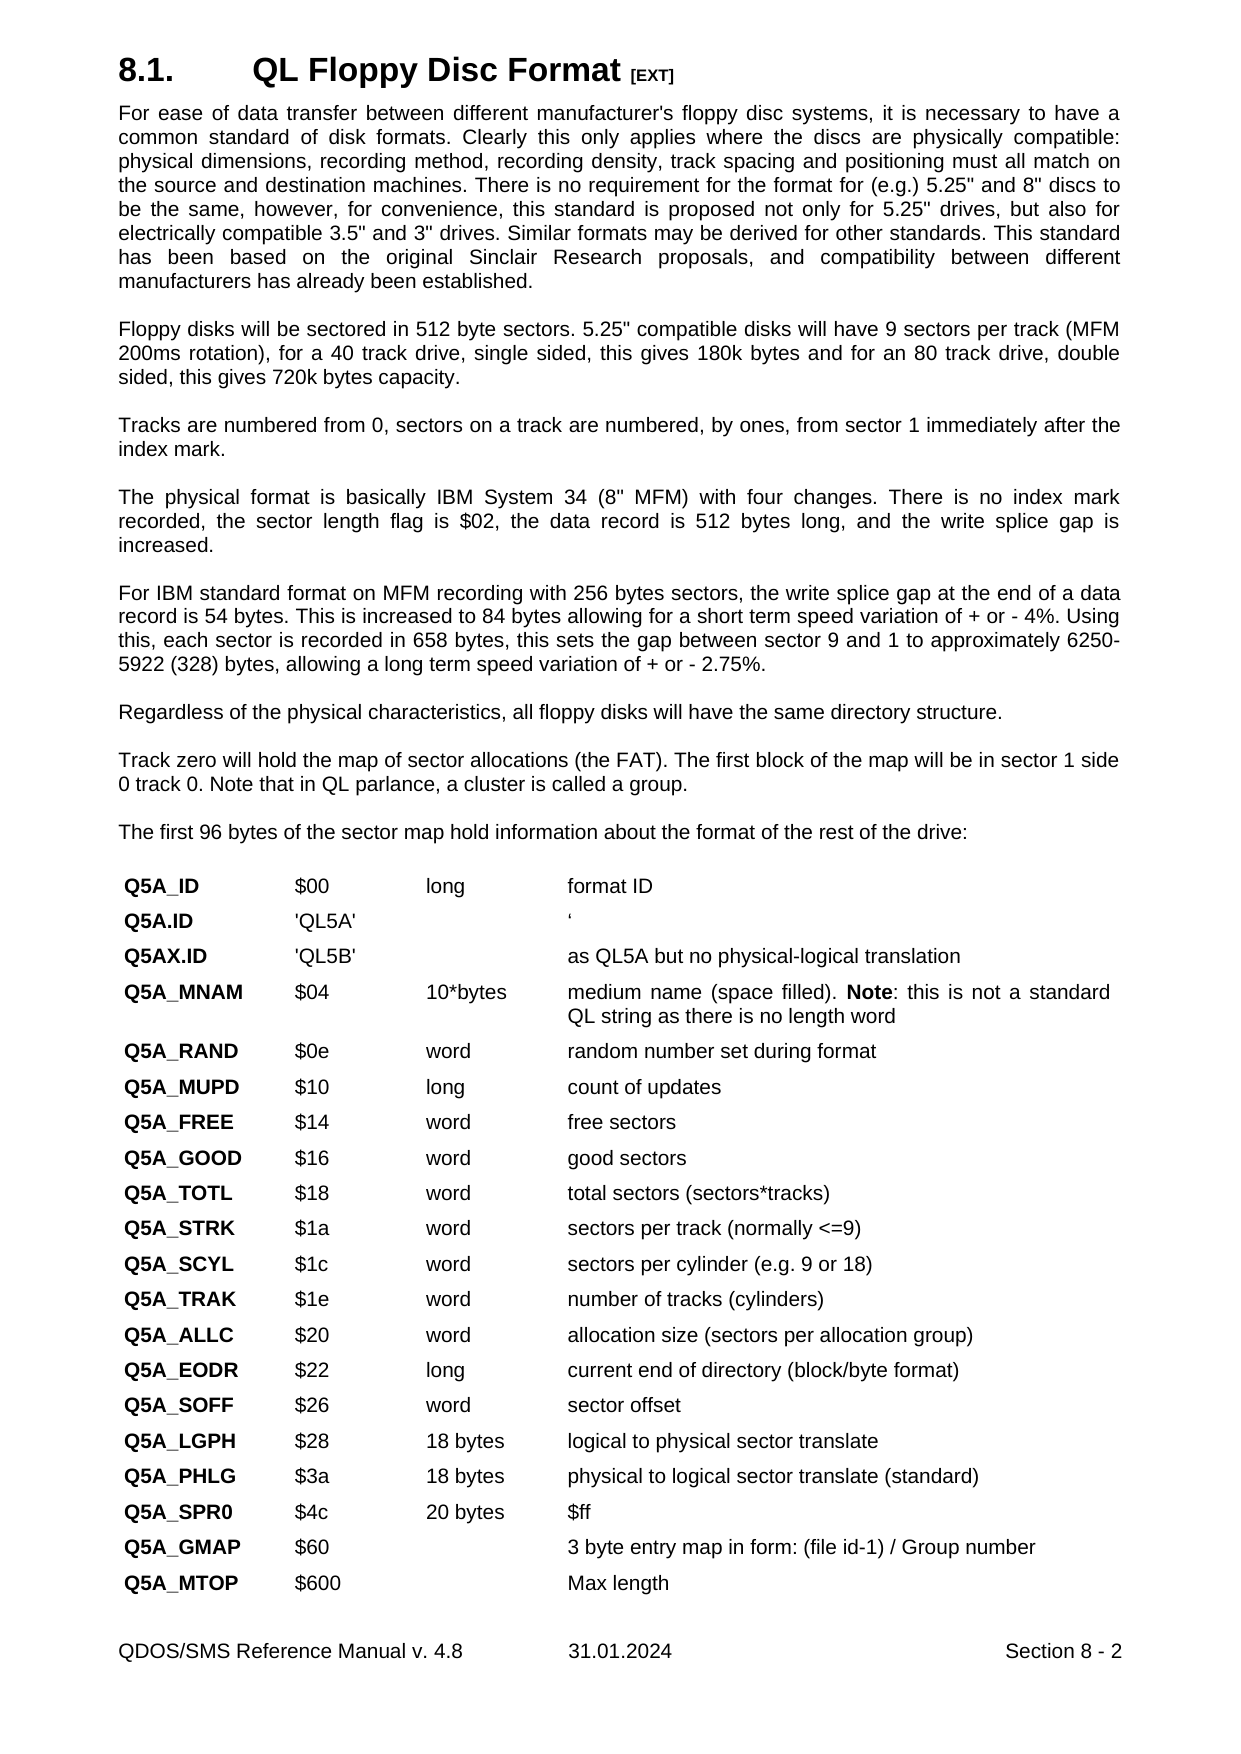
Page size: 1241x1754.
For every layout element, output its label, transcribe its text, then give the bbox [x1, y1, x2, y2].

table_cell 3 byte entry map in form: (file id-1) / Group number [562, 1529, 1117, 1565]
text Regardless of the physical characteristics, all floppy disks will have the same directory structure. [118, 700, 1122, 724]
table_cell physical to logical sector translate (standard) [562, 1459, 1117, 1494]
table_cell current end of directory (block/byte format) [562, 1352, 1117, 1388]
text Floppy disks will be sectored in 512 byte sectors. 5.25" compatible disks will have 9 sectors per track (MFM 200ms rotation), for a 40 track drive, single sided, this gives 180k bytes and for an 80 track drive, double sided, this gives 720k bytes capacity. [118, 317, 1122, 389]
table_cell $1e [289, 1281, 420, 1317]
table_cell Q5A_MTOP [118, 1565, 289, 1600]
table_cell $22 [289, 1352, 420, 1388]
table_cell [420, 1529, 562, 1565]
table_cell $1c [289, 1246, 420, 1281]
table_cell $14 [289, 1104, 420, 1140]
text For ease of data transfer between different manufacturer's floppy disc systems, it is necessary to have a common standard of disk formats. Clearly this only applies where the discs are physically compatible: physical dimensions, recording method, recording density, track spacing and positioning must all match on the source and destination machines. There is no requirement for the format for (e.g.) 5.25" and 8" discs to be the same, however, for convenience, this standard is proposed not only for 5.25" drives, but also for electrically compatible 3.5" and 3" drives. Similar formats may be derived for other standards. This standard has been based on the original Sinclair Research proposals, and compatibility between different manufacturers has already been established. [118, 101, 1122, 293]
table_cell word [420, 1246, 562, 1281]
table_cell $4c [289, 1494, 420, 1529]
table_cell Q5A_STRK [118, 1211, 289, 1246]
table_cell long [420, 1352, 562, 1388]
table_cell Q5A_GOOD [118, 1140, 289, 1175]
table_cell Q5A_RAND [118, 1034, 289, 1069]
table_cell [420, 903, 562, 939]
table_cell 'QL5A' [289, 903, 420, 939]
table_cell $60 [289, 1529, 420, 1565]
table_cell word [420, 1388, 562, 1423]
table_cell $3a [289, 1459, 420, 1494]
table_cell 20 bytes [420, 1494, 562, 1529]
table_cell random number set during format [562, 1034, 1117, 1069]
table_cell Q5A_TRAK [118, 1281, 289, 1317]
table_cell [420, 1565, 562, 1600]
table_cell Q5AX.ID [118, 939, 289, 974]
text Tracks are numbered from 0, sectors on a track are numbered, by ones, from sector 1 immediately after the index mark. [118, 413, 1122, 461]
table_cell $26 [289, 1388, 420, 1423]
table_cell good sectors [562, 1140, 1117, 1175]
table_cell logical to physical sector translate [562, 1423, 1117, 1458]
table_cell $28 [289, 1423, 420, 1458]
table_cell $ff [562, 1494, 1117, 1529]
table_cell 10*bytes [420, 974, 562, 1033]
table_cell long [420, 1069, 562, 1104]
table_cell number of tracks (cylinders) [562, 1281, 1117, 1317]
table_header long [420, 868, 562, 903]
table_cell Q5A_LGPH [118, 1423, 289, 1458]
table_cell ‘ [562, 903, 1117, 939]
table_header $00 [289, 868, 420, 903]
table_cell $600 [289, 1565, 420, 1600]
table_cell $20 [289, 1317, 420, 1352]
table_cell word [420, 1281, 562, 1317]
table_cell $10 [289, 1069, 420, 1104]
table_cell 18 bytes [420, 1423, 562, 1458]
table_cell count of updates [562, 1069, 1117, 1104]
table_cell word [420, 1175, 562, 1211]
table_cell 18 bytes [420, 1459, 562, 1494]
table_cell as QL5A but no physical-logical translation [562, 939, 1117, 974]
table_cell word [420, 1034, 562, 1069]
table_cell Q5A_PHLG [118, 1459, 289, 1494]
table_cell [420, 939, 562, 974]
table_cell Q5A_TOTL [118, 1175, 289, 1211]
table_cell Q5A.ID [118, 903, 289, 939]
table_cell $0e [289, 1034, 420, 1069]
table_cell Q5A_FREE [118, 1104, 289, 1140]
subtitle QL Floppy Disc Format [EXT] [118, 50, 1122, 89]
table_cell free sectors [562, 1104, 1117, 1140]
table_cell sectors per track (normally <=9) [562, 1211, 1117, 1246]
text The first 96 bytes of the sector map hold information about the format of the rest of the drive: [118, 820, 1122, 844]
table_cell Q5A_SCYL [118, 1246, 289, 1281]
table_cell $1a [289, 1211, 420, 1246]
table_cell word [420, 1317, 562, 1352]
table_cell Max length [562, 1565, 1117, 1600]
table_header format ID [562, 868, 1117, 903]
table_cell sector offset [562, 1388, 1117, 1423]
table_cell $04 [289, 974, 420, 1033]
table_cell word [420, 1211, 562, 1246]
table_cell medium name (space filled). Note: this is not a standard QL string as there is no length word [562, 974, 1117, 1033]
table_cell Q5A_SOFF [118, 1388, 289, 1423]
table_cell 'QL5B' [289, 939, 420, 974]
table_cell $18 [289, 1175, 420, 1211]
table_cell total sectors (sectors*tracks) [562, 1175, 1117, 1211]
text The physical format is basically IBM System 34 (8" MFM) with four changes. There is no index mark recorded, the sector length flag is $02, the data record is 512 bytes long, and the write splice gap is increased. [118, 484, 1122, 556]
table_cell allocation size (sectors per allocation group) [562, 1317, 1117, 1352]
table_header Q5A_ID [118, 868, 289, 903]
table_cell Q5A_SPR0 [118, 1494, 289, 1529]
table_cell Q5A_MUPD [118, 1069, 289, 1104]
text Track zero will hold the map of sector allocations (the FAT). The first block of the map will be in sector 1 side 0 track 0. Note that in QL parlance, a cluster is called a group. [118, 748, 1122, 796]
text For IBM standard format on MFM recording with 256 bytes sectors, the write splice gap at the end of a data record is 54 bytes. This is increased to 84 bytes allowing for a short term speed variation of + or - 4%. Using this, each sector is recorded in 658 bytes, this sets the gap between sector 9 and 1 to approximately 6250-5922 (328) bytes, allowing a long term speed variation of + or - 2.75%. [118, 580, 1122, 676]
table_cell $16 [289, 1140, 420, 1175]
table_cell Q5A_EODR [118, 1352, 289, 1388]
table_cell Q5A_ALLC [118, 1317, 289, 1352]
table_cell word [420, 1104, 562, 1140]
table_cell Q5A_GMAP [118, 1529, 289, 1565]
table_cell sectors per cylinder (e.g. 9 or 18) [562, 1246, 1117, 1281]
table_cell Q5A_MNAM [118, 974, 289, 1033]
table_cell word [420, 1140, 562, 1175]
